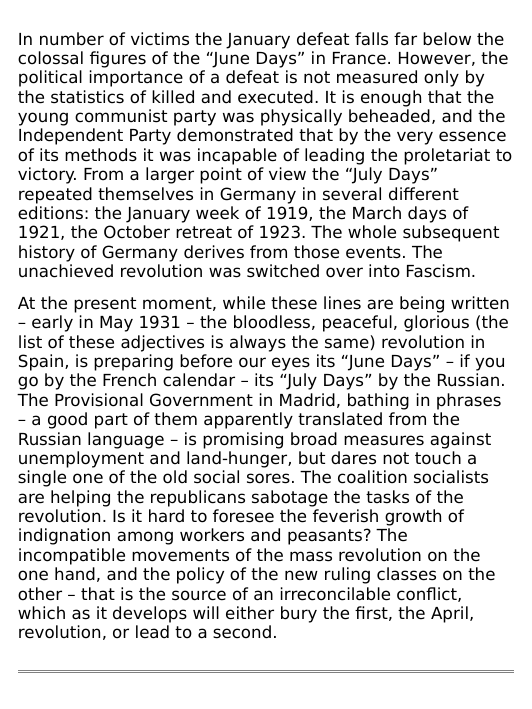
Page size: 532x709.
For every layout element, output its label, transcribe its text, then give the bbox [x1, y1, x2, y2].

text At the present moment, while these lines are being written – early in May 1931 – the bloodless, peaceful, glorious (the list of these adjectives is always the same) revolution in Spain, is preparing before our eyes its “June Days” – if you go by the French calendar – its “July Days” by the Russian. The Provisional Government in Madrid, bathing in phrases – a good part of them apparently translated from the Russian language – is promising broad measures against unemployment and land-hunger, but dares not touch a single one of the old social sores. The coalition socialists are helping the republicans sabotage the tasks of the revolution. Is it hard to foresee the feverish growth of indignation among workers and peasants? The incompatible movements of the mass revolution on the one hand, and the policy of the new ruling classes on the other – that is the source of an irreconcilable conflict, which as it develops will either bury the first, the April, revolution, or lead to a second. [18, 294, 514, 643]
text In number of victims the January defeat falls far below the colossal figures of the “June Days” in France. However, the political importance of a defeat is not measured only by the statistics of killed and executed. It is enough that the young communist party was physically beheaded, and the Independent Party demonstrated that by the very essence of its methods it was incapable of leading the proletariat to victory. From a larger point of view the “July Days” repeated themselves in Germany in several different editions: the January week of 1919, the March days of 1921, the October retreat of 1923. The whole subsequent history of Germany derives from those events. The unachieved revolution was switched over into Fascism. [18, 29, 514, 281]
